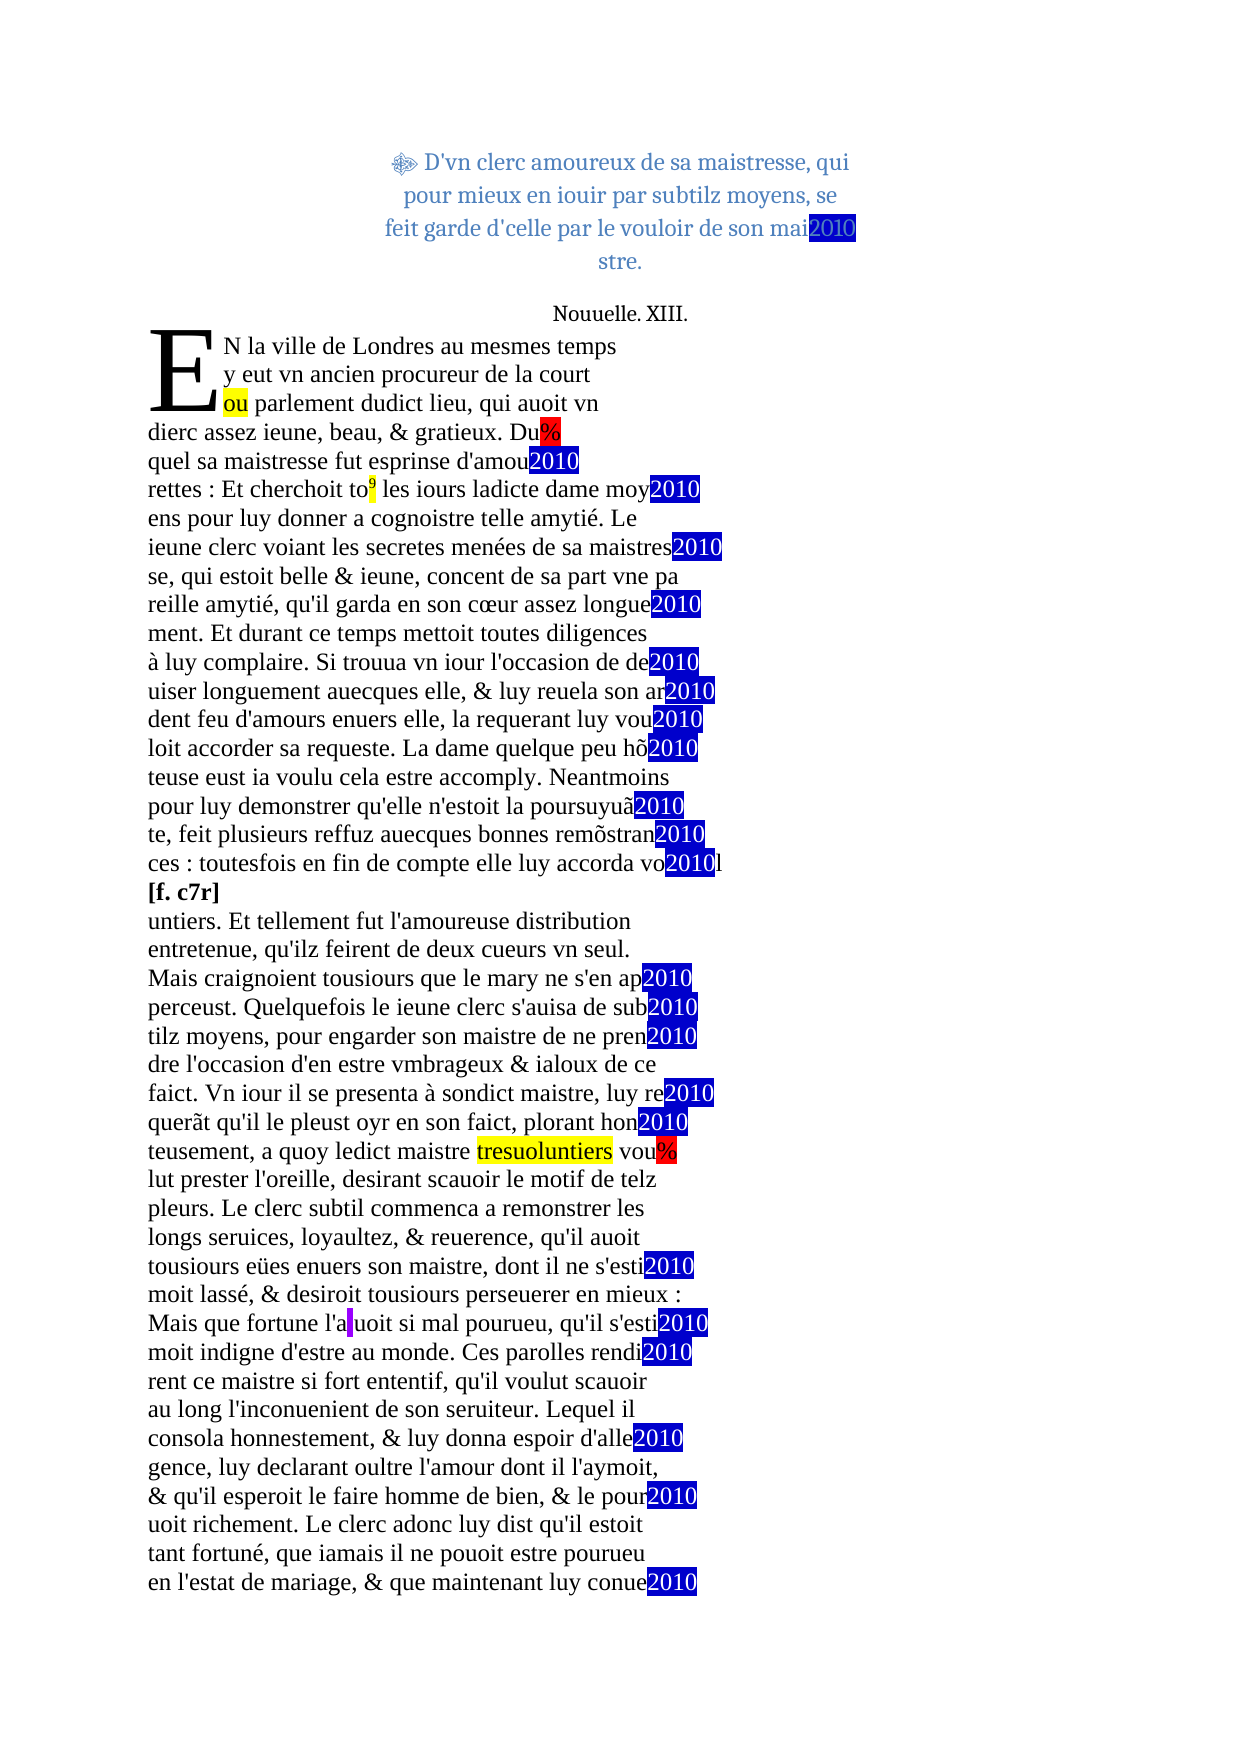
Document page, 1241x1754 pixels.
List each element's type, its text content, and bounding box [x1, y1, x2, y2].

subtitle Nouuelle. XIII. [148, 301, 1093, 327]
text EN la ville de Londres au mesmes temps y eut vn ancien procureur de la court ou parlement dudict lieu, qui auoit vn dierc assez ieune, beau, & gratieux. Du% quel sa maistresse fut esprinse d'amou2010 rettes : Et cherchoit to9 les iours ladicte dame moy2010 ens pour luy donner a cognoistre telle amytié. Le ieune clerc voiant les secretes menées de sa maistres2010 se, qui estoit belle & ieune, concent de sa part vne pa reille amytié, qu'il garda en son cœur assez longue2010 ment. Et durant ce temps mettoit toutes diligences à luy complaire. Si trouua vn iour l'occasion de de2010 uiser longuement auecques elle, & luy reuela son ar2010 dent feu d'amours enuers elle, la requerant luy vou2010 loit accorder sa requeste. La dame quelque peu hõ2010 teuse eust ia voulu cela estre accomply. Neantmoins pour luy demonstrer qu'elle n'estoit la poursuyuã2010 te, feit plusieurs reffuz auecques bonnes remõstran2010 ces : toutesfois en fin de compte elle luy accorda vo2010l [f. c7r] untiers. Et tellement fut l'amoureuse distribution entretenue, qu'ilz feirent de deux cueurs vn seul. Mais craignoient tousiours que le mary ne s'en ap2010 perceust. Quelquefois le ieune clerc s'auisa de sub2010 tilz moyens, pour engarder son maistre de ne pren2010 dre l'occasion d'en estre vmbrageux & ialoux de ce faict. Vn iour il se presenta à sondict maistre, luy re2010 querãt qu'il le pleust oyr en son faict, plorant hon2010 teusement, a quoy ledict maistre tresuoluntiers vou% lut prester l'oreille, desirant scauoir le motif de telz pleurs. Le clerc subtil commenca a remonstrer les longs seruices, loyaultez, & reuerence, qu'il auoit tousiours eües enuers son maistre, dont il ne s'esti2010 moit lassé, & desiroit tousiours perseuerer en mieux : Mais que fortune l'a uoit si mal pourueu, qu'il s'esti2010 moit indigne d'estre au monde. Ces parolles rendi2010 rent ce maistre si fort ententif, qu'il voulut scauoir au long l'inconuenient de son seruiteur. Lequel il consola honnestement, & luy donna espoir d'alle2010 gence, luy declarant oultre l'amour dont il l'aymoit, & qu'il esperoit le faire homme de bien, & le pour2010 uoit richement. Le clerc adonc luy dist qu'il estoit tant fortuné, que iamais il ne pouoit estre pourueu en l'estat de mariage, & que maintenant luy conue2010 [148, 331, 1093, 1596]
subtitle ❧ D'vn clerc amoureux de sa maistresse, qui pour mieux en iouir par subtilz moyens, se feit garde d'celle par le vouloir de son mai2010 stre. [148, 148, 1093, 275]
